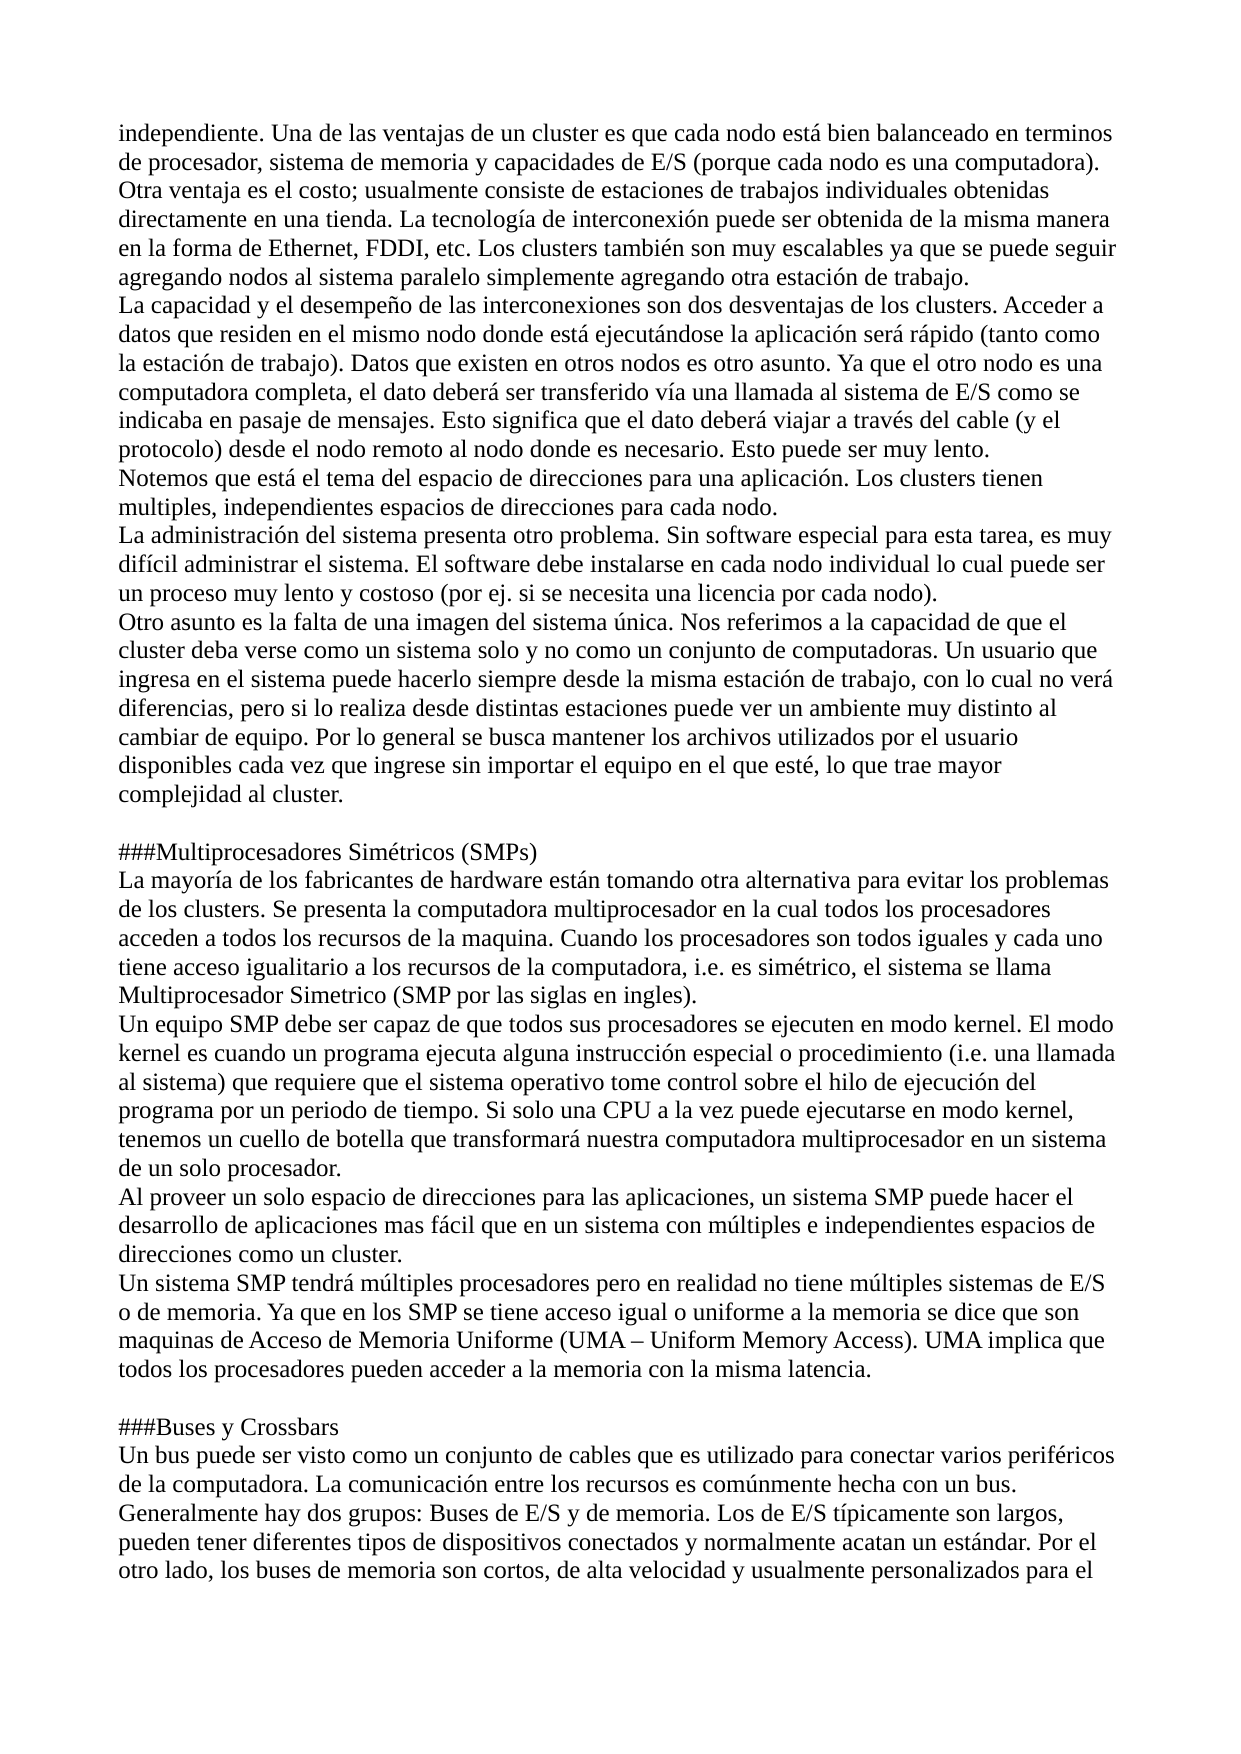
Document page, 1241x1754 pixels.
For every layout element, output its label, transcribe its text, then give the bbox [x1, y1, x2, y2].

text Un equipo SMP debe ser capaz de que todos sus procesadores se ejecuten en modo kernel. El modo kernel es cuando un programa ejecuta alguna instrucción especial o procedimiento (i.e. una llamada al sistema) que requiere que el sistema operativo tome control sobre el hilo de ejecución del programa por un periodo de tiempo. Si solo una CPU a la vez puede ejecutarse en modo kernel, tenemos un cuello de botella que transformará nuestra computadora multiprocesador en un sistema de un solo procesador. [118, 1009, 1122, 1182]
text independiente. Una de las ventajas de un cluster es que cada nodo está bien balanceado en terminos de procesador, sistema de memoria y capacidades de E/S (porque cada nodo es una computadora). Otra ventaja es el costo; usualmente consiste de estaciones de trabajos individuales obtenidas directamente en una tienda. La tecnología de interconexión puede ser obtenida de la misma manera en la forma de Ethernet, FDDI, etc. Los clusters también son muy escalables ya que se puede seguir agregando nodos al sistema paralelo simplemente agregando otra estación de trabajo. [118, 118, 1122, 291]
text Notemos que está el tema del espacio de direcciones para una aplicación. Los clusters tienen multiples, independientes espacios de direcciones para cada nodo. [118, 463, 1122, 521]
text La administración del sistema presenta otro problema. Sin software especial para esta tarea, es muy difícil administrar el sistema. El software debe instalarse en cada nodo individual lo cual puede ser un proceso muy lento y costoso (por ej. si se necesita una licencia por cada nodo). [118, 521, 1122, 607]
text ###Buses y Crossbars [118, 1412, 1122, 1441]
text La mayoría de los fabricantes de hardware están tomando otra alternativa para evitar los problemas de los clusters. Se presenta la computadora multiprocesador en la cual todos los procesadores acceden a todos los recursos de la maquina. Cuando los procesadores son todos iguales y cada uno tiene acceso igualitario a los recursos de la computadora, i.e. es simétrico, el sistema se llama Multiprocesador Simetrico (SMP por las siglas en ingles). [118, 866, 1122, 1009]
text ###Multiprocesadores Simétricos (SMPs) [118, 837, 1122, 866]
text Un sistema SMP tendrá múltiples procesadores pero en realidad no tiene múltiples sistemas de E/S o de memoria. Ya que en los SMP se tiene acceso igual o uniforme a la memoria se dice que son maquinas de Acceso de Memoria Uniforme (UMA – Uniform Memory Access). UMA implica que todos los procesadores pueden acceder a la memoria con la misma latencia. [118, 1268, 1122, 1383]
text La capacidad y el desempeño de las interconexiones son dos desventajas de los clusters. Acceder a datos que residen en el mismo nodo donde está ejecutándose la aplicación será rápido (tanto como la estación de trabajo). Datos que existen en otros nodos es otro asunto. Ya que el otro nodo es una computadora completa, el dato deberá ser transferido vía una llamada al sistema de E/S como se indicaba en pasaje de mensajes. Esto significa que el dato deberá viajar a través del cable (y el protocolo) desde el nodo remoto al nodo donde es necesario. Esto puede ser muy lento. [118, 291, 1122, 463]
text Al proveer un solo espacio de direcciones para las aplicaciones, un sistema SMP puede hacer el desarrollo de aplicaciones mas fácil que en un sistema con múltiples e independientes espacios de direcciones como un cluster. [118, 1182, 1122, 1268]
text Otro asunto es la falta de una imagen del sistema única. Nos referimos a la capacidad de que el cluster deba verse como un sistema solo y no como un conjunto de computadoras. Un usuario que ingresa en el sistema puede hacerlo siempre desde la misma estación de trabajo, con lo cual no verá diferencias, pero si lo realiza desde distintas estaciones puede ver un ambiente muy distinto al cambiar de equipo. Por lo general se busca mantener los archivos utilizados por el usuario disponibles cada vez que ingrese sin importar el equipo en el que esté, lo que trae mayor complejidad al cluster. [118, 607, 1122, 808]
text Un bus puede ser visto como un conjunto de cables que es utilizado para conectar varios periféricos de la computadora. La comunicación entre los recursos es comúnmente hecha con un bus. Generalmente hay dos grupos: Buses de E/S y de memoria. Los de E/S típicamente son largos, pueden tener diferentes tipos de dispositivos conectados y normalmente acatan un estándar. Por el otro lado, los buses de memoria son cortos, de alta velocidad y usualmente personalizados para el [118, 1441, 1122, 1584]
